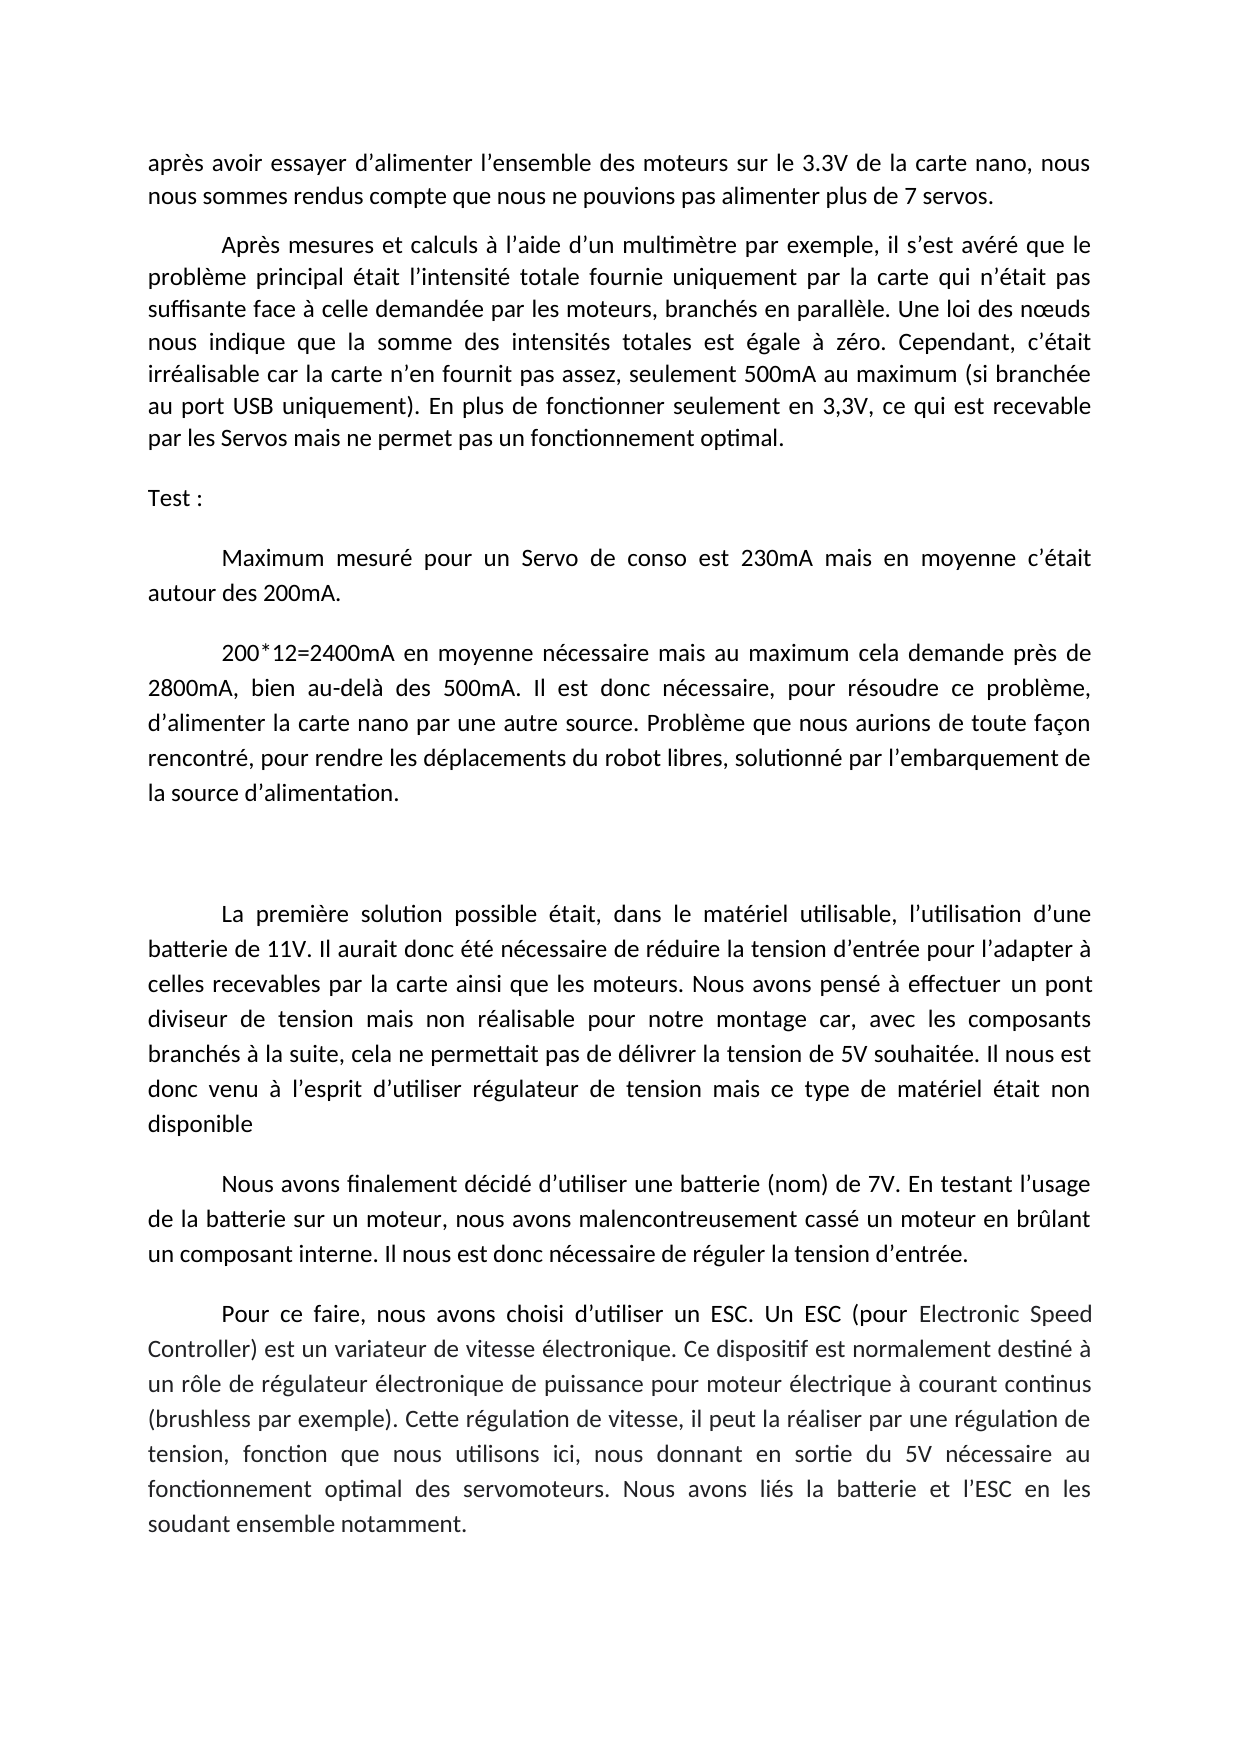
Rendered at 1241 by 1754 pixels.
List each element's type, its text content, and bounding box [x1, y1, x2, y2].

text Nous avons finalement décidé d’utiliser une batterie (nom) de 7V. En testant l’usage de la batterie sur un moteur, nous avons malencontreusement cassé un moteur en brûlant un composant interne. Il nous est donc nécessaire de réguler la tension d’entrée. [148, 1168, 1093, 1268]
text Test : [148, 482, 1093, 512]
text 200*12=2400mA en moyenne nécessaire mais au maximum cela demande près de 2800mA, bien au-delà des 500mA. Il est donc nécessaire, pour résoudre ce problème, d’alimenter la carte nano par une autre source. Problème que nous aurions de toute façon rencontré, pour rendre les déplacements du robot libres, solutionné par l’embarquement de la source d’alimentation. [148, 637, 1093, 808]
text Après mesures et calculs à l’aide d’un multimètre par exemple, il s’est avéré que le problème principal était l’intensité totale fournie uniquement par la carte qui n’était pas suffisante face à celle demandée par les moteurs, branchés en parallèle. Une loi des nœuds nous indique que la somme des intensités totales est égale à zéro. Cependant, c’était irréalisable car la carte n’en fournit pas assez, seulement 500mA au maximum (si branchée au port USB uniquement). En plus de fonctionner seulement en 3,3V, ce qui est recevable par les Servos mais ne permet pas un fonctionnement optimal. [148, 229, 1093, 453]
text Maximum mesuré pour un Servo de conso est 230mA mais en moyenne c’était autour des 200mA. [148, 542, 1093, 608]
text après avoir essayer d’alimenter l’ensemble des moteurs sur le 3.3V de la carte nano, nous nous sommes rendus compte que nous ne pouvions pas alimenter plus de 7 servos. [148, 148, 1093, 210]
text La première solution possible était, dans le matériel utilisable, l’utilisation d’une batterie de 11V. Il aurait donc été nécessaire de réduire la tension d’entrée pour l’adapter à celles recevables par la carte ainsi que les moteurs. Nous avons pensé à effectuer un pont diviseur de tension mais non réalisable pour notre montage car, avec les composants branchés à la suite, cela ne permettait pas de délivrer la tension de 5V souhaitée. Il nous est donc venu à l’esprit d’utiliser régulateur de tension mais ce type de matériel était non disponible [148, 898, 1093, 1138]
text Pour ce faire, nous avons choisi d’utiliser un ESC. Un ESC (pour Electronic Speed Controller) est un variateur de vitesse électronique. Ce dispositif est normalement destiné à un rôle de régulateur électronique de puissance pour moteur électrique à courant continus (brushless par exemple). Cette régulation de vitesse, il peut la réaliser par une régulation de tension, fonction que nous utilisons ici, nous donnant en sortie du 5V nécessaire au fonctionnement optimal des servomoteurs. Nous avons liés la batterie et l’ESC en les soudant ensemble notamment. [148, 1298, 1093, 1539]
